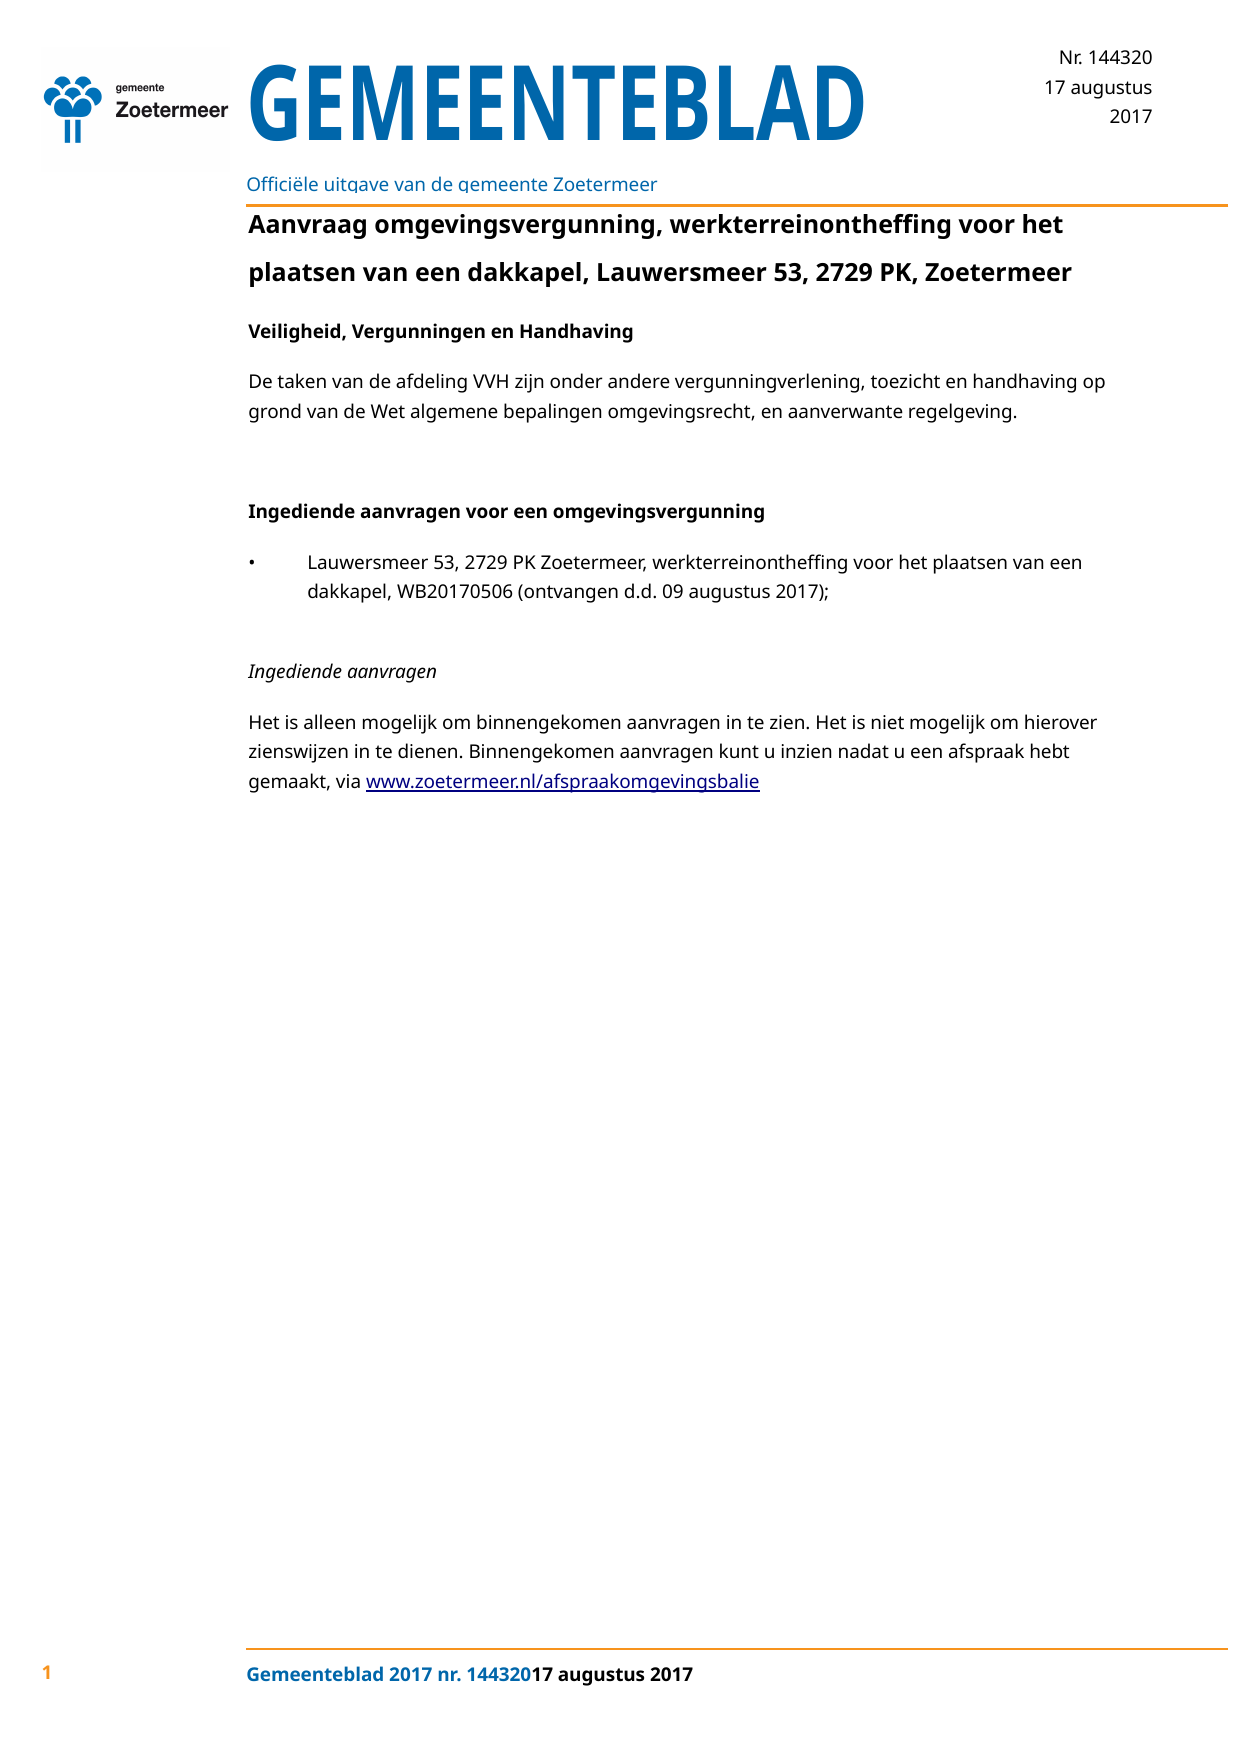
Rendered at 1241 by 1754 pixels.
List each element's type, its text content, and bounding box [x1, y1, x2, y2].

text Veiligheid, Vergunningen en Handhaving [248, 318, 1152, 344]
text Ingediende aanvragen voor een omgevingsvergunning [248, 499, 1152, 524]
text Aanvraag omgevingsvergunning, werkterreinontheffing voor het plaatsen van een dakkapel, Lauwersmeer 53, 2729 PK, Zoetermeer [248, 207, 1152, 288]
list Lauwersmeer 53, 2729 PK Zoetermeer, werkterreinontheffing voor het plaatsen van een dakkapel, WB20170506 (ontvangen d.d. 09 augustus 2017); [248, 549, 1152, 604]
text Het is alleen mogelijk om binnengekomen aanvragen in te zien. Het is niet mogelijk om hierover zienswijzen in te dienen. Binnengekomen aanvragen kunt u inzien nadat u een afspraak hebt gemaakt, via www.zoetermeer.nl/afspraakomgevingsbalie [248, 709, 1152, 794]
text Ingediende aanvragen [248, 659, 1152, 684]
picture [41, 47, 231, 172]
text De taken van de afdeling VVH zijn onder andere vergunningverlening, toezicht en handhaving op grond van de Wet algemene bepalingen omgevingsrecht, en aanverwante regelgeving. [248, 368, 1152, 424]
